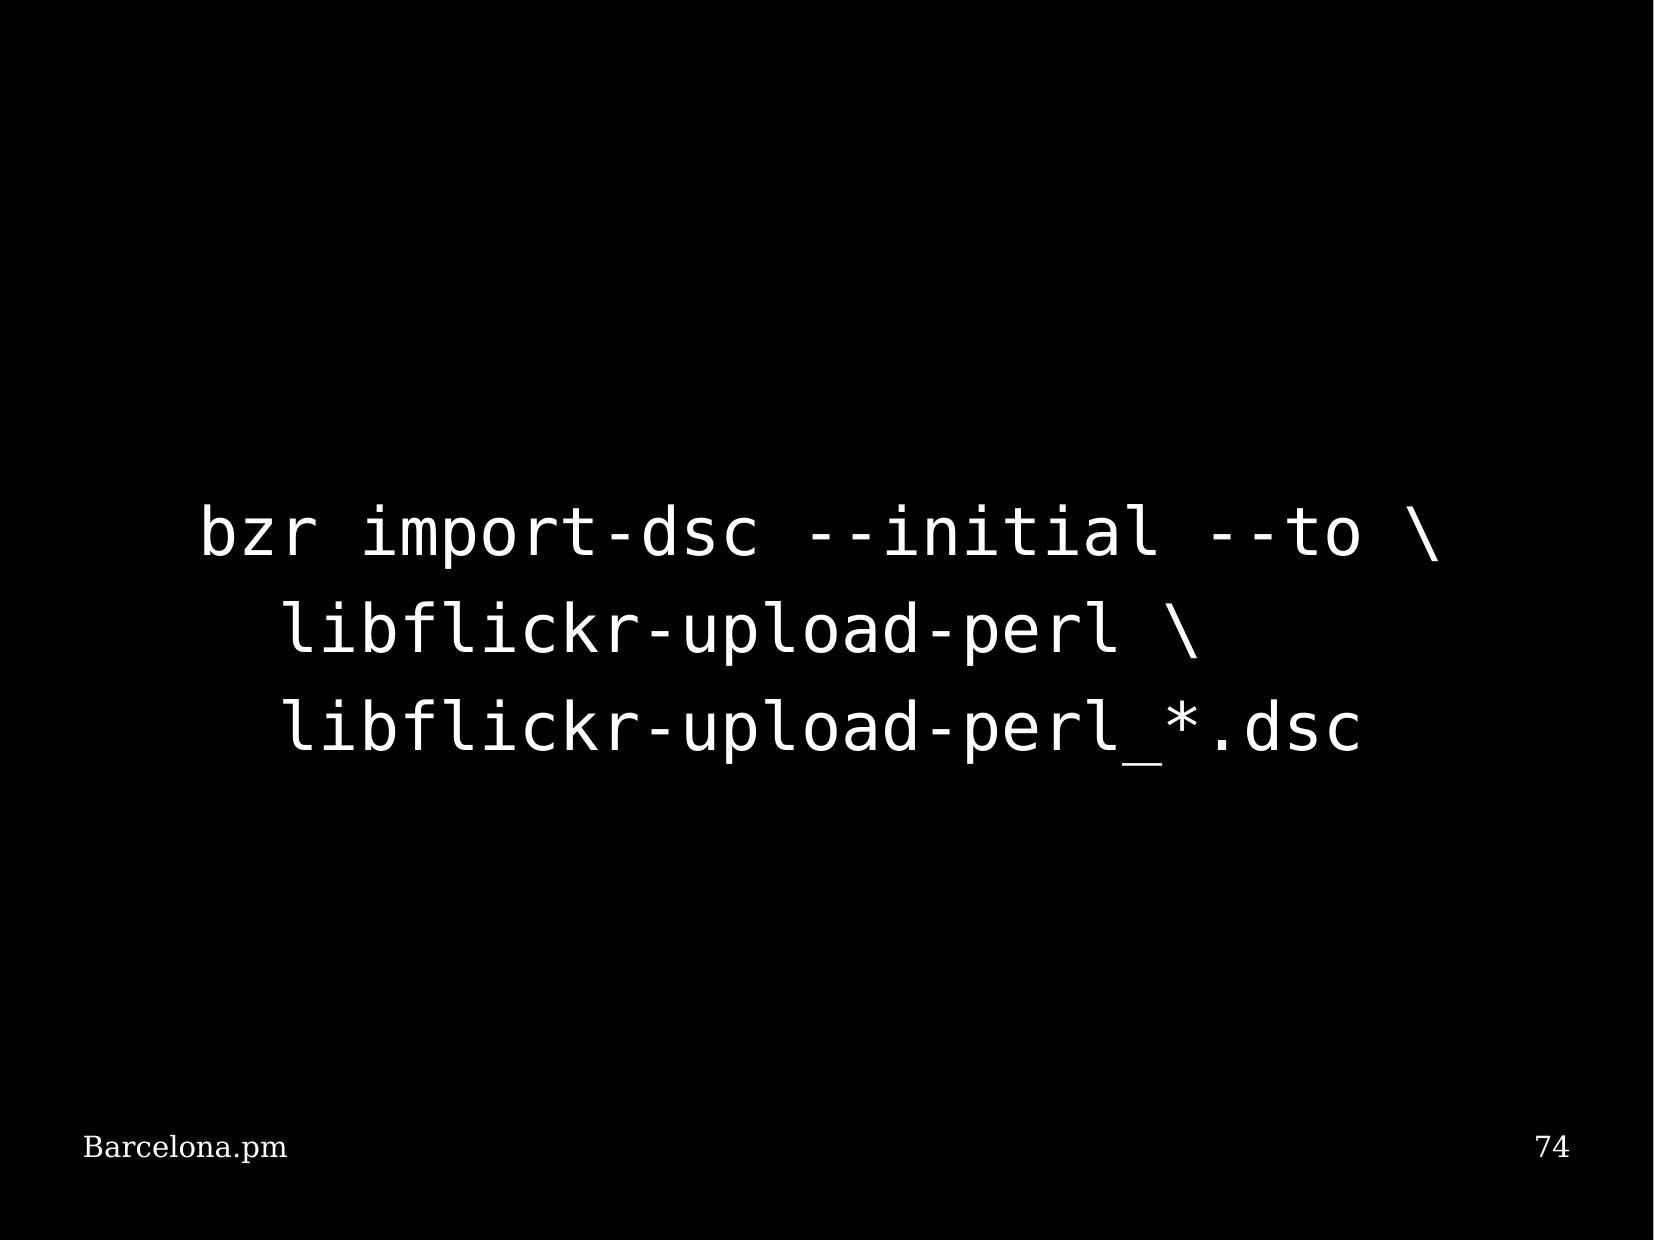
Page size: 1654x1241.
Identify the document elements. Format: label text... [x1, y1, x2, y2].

title bzr import-dsc --initial --to \ libflickr-upload-perl \ libflickr-upload-perl_*.dsc [198, 116, 1455, 1124]
